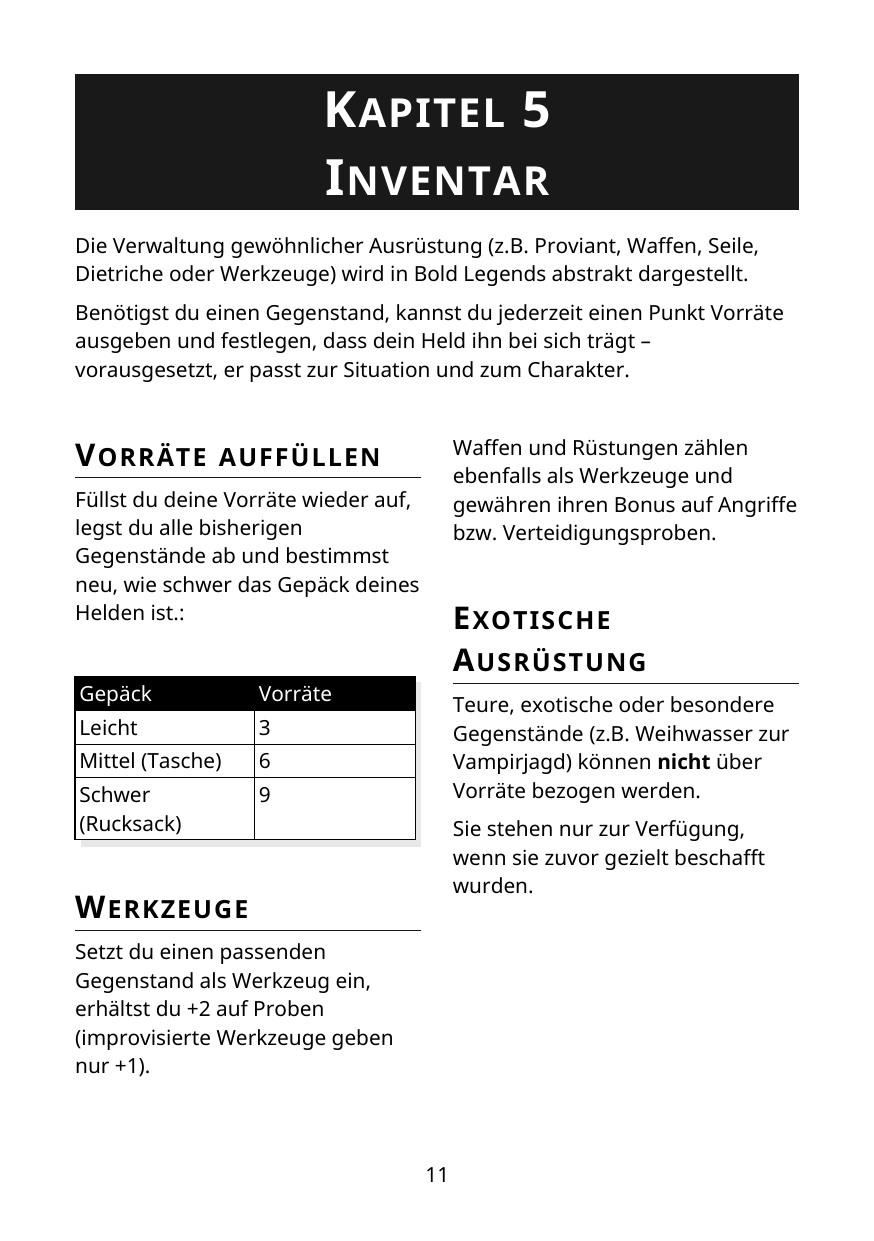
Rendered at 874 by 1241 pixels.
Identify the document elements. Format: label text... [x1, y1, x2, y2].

subtitle Vorräte auffüllen [75, 433, 421, 477]
text Füllst du deine Vorräte wieder auf, legst du alle bisherigen Gegenstände ab und bestimmst neu, wie schwer das Gepäck deines Helden ist.: [75, 485, 421, 627]
table_cell 9 [255, 778, 415, 839]
subtitle Exotische Ausrüstung [453, 596, 799, 683]
table_cell Schwer (Rucksack) [76, 778, 254, 839]
subtitle Inventar [75, 142, 799, 210]
text Benötigst du einen Gegenstand, kannst du jederzeit einen Punkt Vorräte ausgeben und festlegen, dass dein Held ihn bei sich trägt – vorausgesetzt, er passt zur Situation und zum Charakter. [75, 298, 799, 383]
text Die Verwaltung gewöhnlicher Ausrüstung (z.B. Proviant, Waffen, Seile, Dietriche oder Werkzeuge) wird in Bold Legends abstrakt dargestellt. [75, 231, 799, 288]
text Sie stehen nur zur Verfügung, wenn sie zuvor gezielt beschafft wurden. [453, 814, 799, 900]
table_cell 6 [255, 745, 415, 777]
table_cell Leicht [76, 711, 254, 743]
table_cell Mittel (Tasche) [76, 745, 254, 777]
table_header Gepäck [76, 677, 254, 710]
table_cell 3 [255, 711, 415, 743]
subtitle Kapitel 5 [75, 74, 799, 142]
subtitle Werkzeuge [75, 885, 421, 930]
text Waffen und Rüstungen zählen ebenfalls als Werkzeuge und gewähren ihren Bonus auf Angriffe bzw. Verteidigungsproben. [453, 433, 799, 547]
table_header Vorräte [255, 677, 415, 710]
text Setzt du einen passenden Gegenstand als Werkzeug ein, erhältst du +2 auf Proben (improvisierte Werkzeuge geben nur +1). [75, 937, 421, 1079]
text Teure, exotische oder besondere Gegenstände (z.B. Weihwasser zur Vampirjagd) können nicht über Vorräte bezogen werden. [453, 690, 799, 804]
